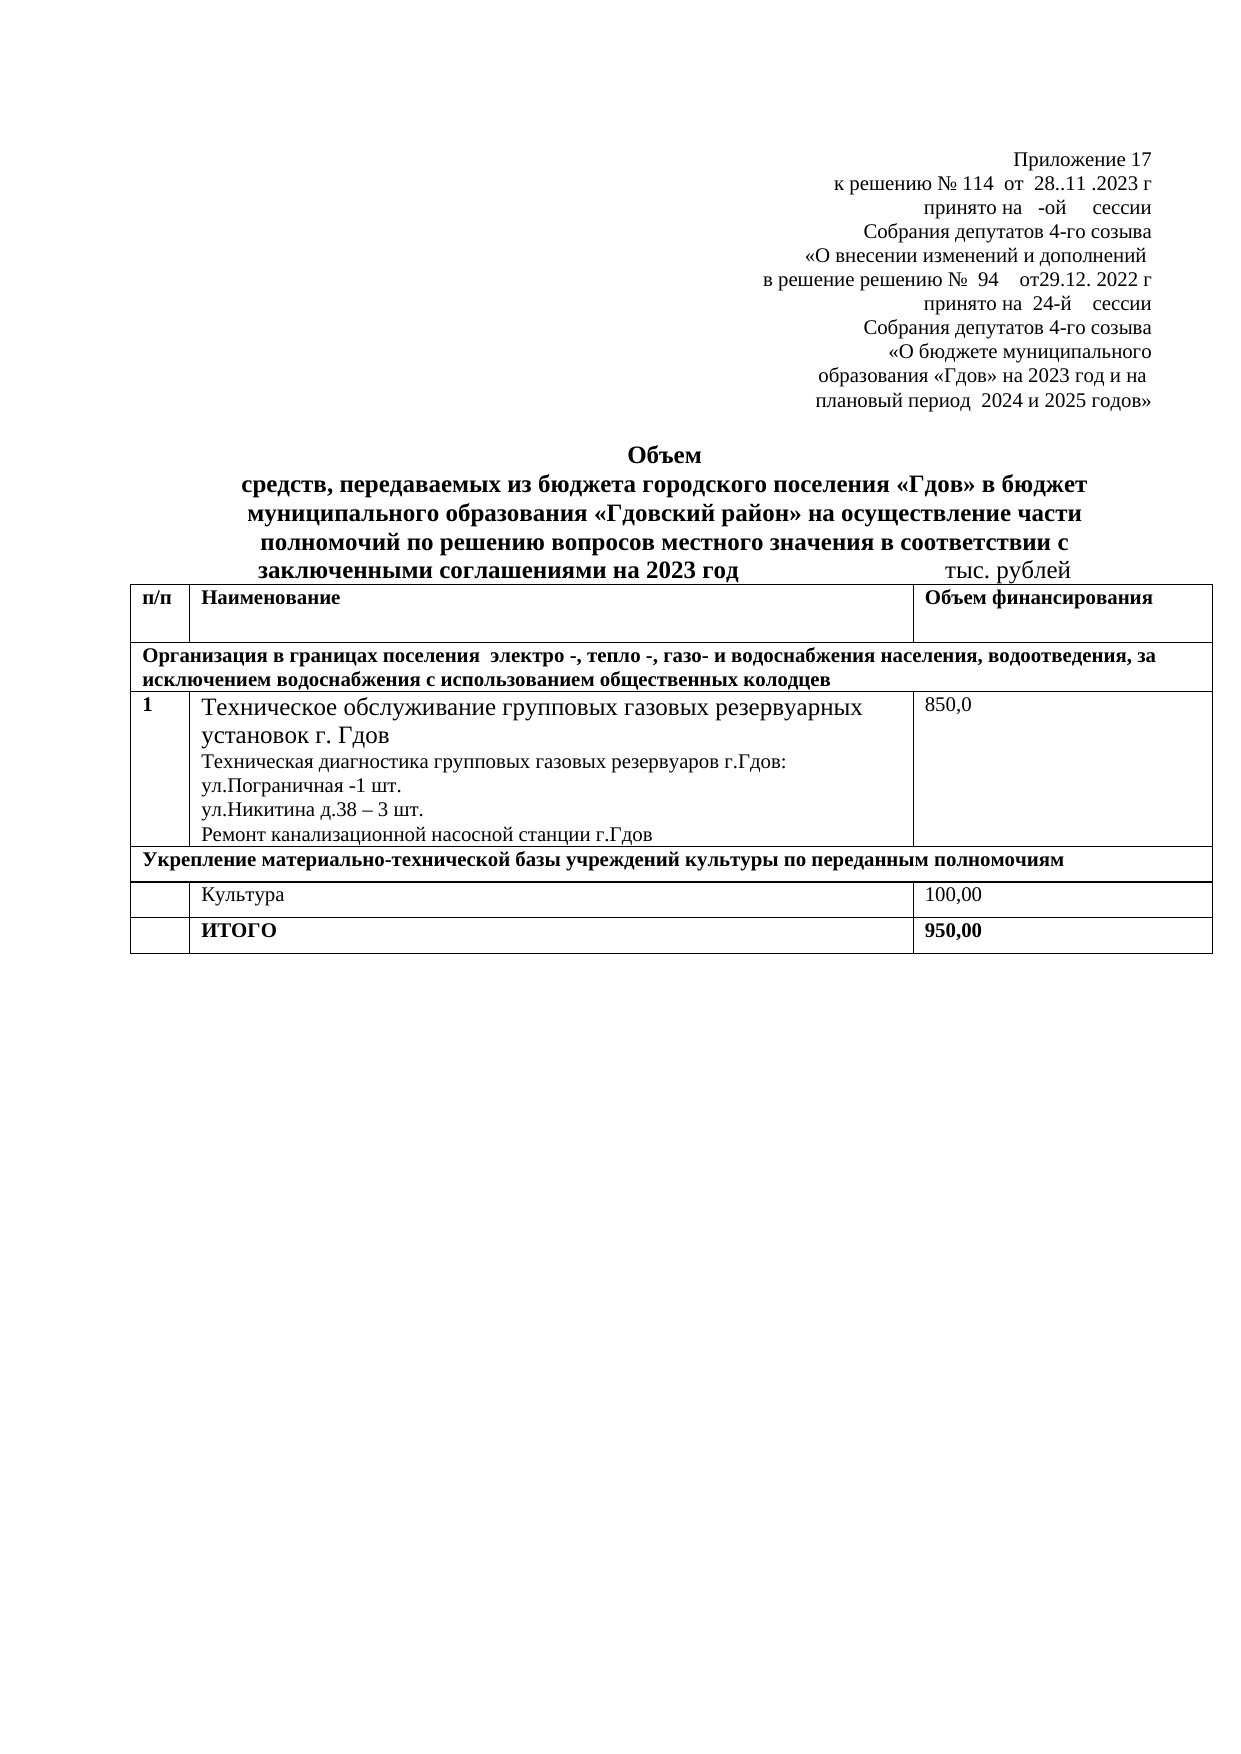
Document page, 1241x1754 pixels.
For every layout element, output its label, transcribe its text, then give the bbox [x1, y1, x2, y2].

table_cell Техническое обслуживание групповых газовых резервуарных установок г. Гдов Техническая диагностика групповых газовых резервуаров г.Гдов: ул.Пограничная -1 шт. ул.Никитина д.38 – 3 шт. Ремонт канализационной насосной станции г.Гдов [190, 692, 913, 846]
table_header Наименование [190, 585, 913, 642]
table_header Объем финансирования [914, 585, 1212, 642]
text «О бюджете муниципального [177, 339, 1152, 363]
text в решение решению № 94 от29.12. 2022 г [177, 267, 1152, 291]
text принято на -ой сессии [177, 195, 1152, 219]
table_header п/п [131, 585, 189, 642]
table_cell 1 [131, 692, 189, 846]
text к решению № 114 от 28..11 .2023 г [177, 171, 1152, 195]
text принято на 24-й сессии [177, 291, 1152, 315]
table_cell [131, 918, 189, 953]
table_cell Организация в границах поселения электро -, тепло -, газо- и водоснабжения населения, водоотведения, за исключением водоснабжения с использованием общественных колодцев [131, 643, 1212, 691]
text плановый период 2024 и 2025 годов» [177, 387, 1152, 412]
table_cell [131, 883, 189, 917]
table_cell ИТОГО [190, 918, 913, 953]
table_cell Укрепление материально-технической базы учреждений культуры по переданным полномочиям [131, 847, 1212, 881]
table_cell Культура [190, 883, 913, 917]
text образования «Гдов» на 2023 год и на [177, 363, 1152, 387]
text Собрания депутатов 4-го созыва [177, 315, 1152, 339]
text средств, передаваемых из бюджета городского поселения «Гдов» в бюджет муниципального образования «Гдовский район» на осуществление части полномочий по решению вопросов местного значения в соответствии с заключенными соглашениями на 2023 год тыс. рублей [177, 469, 1152, 584]
table_cell 950,00 [914, 918, 1212, 953]
text «О внесении изменений и дополнений [177, 243, 1152, 267]
text Объем [177, 440, 1152, 469]
table_cell 100,00 [914, 883, 1212, 917]
text Приложение 17 [177, 147, 1152, 171]
table_cell 850,0 [914, 692, 1212, 846]
text Собрания депутатов 4-го созыва [177, 219, 1152, 243]
